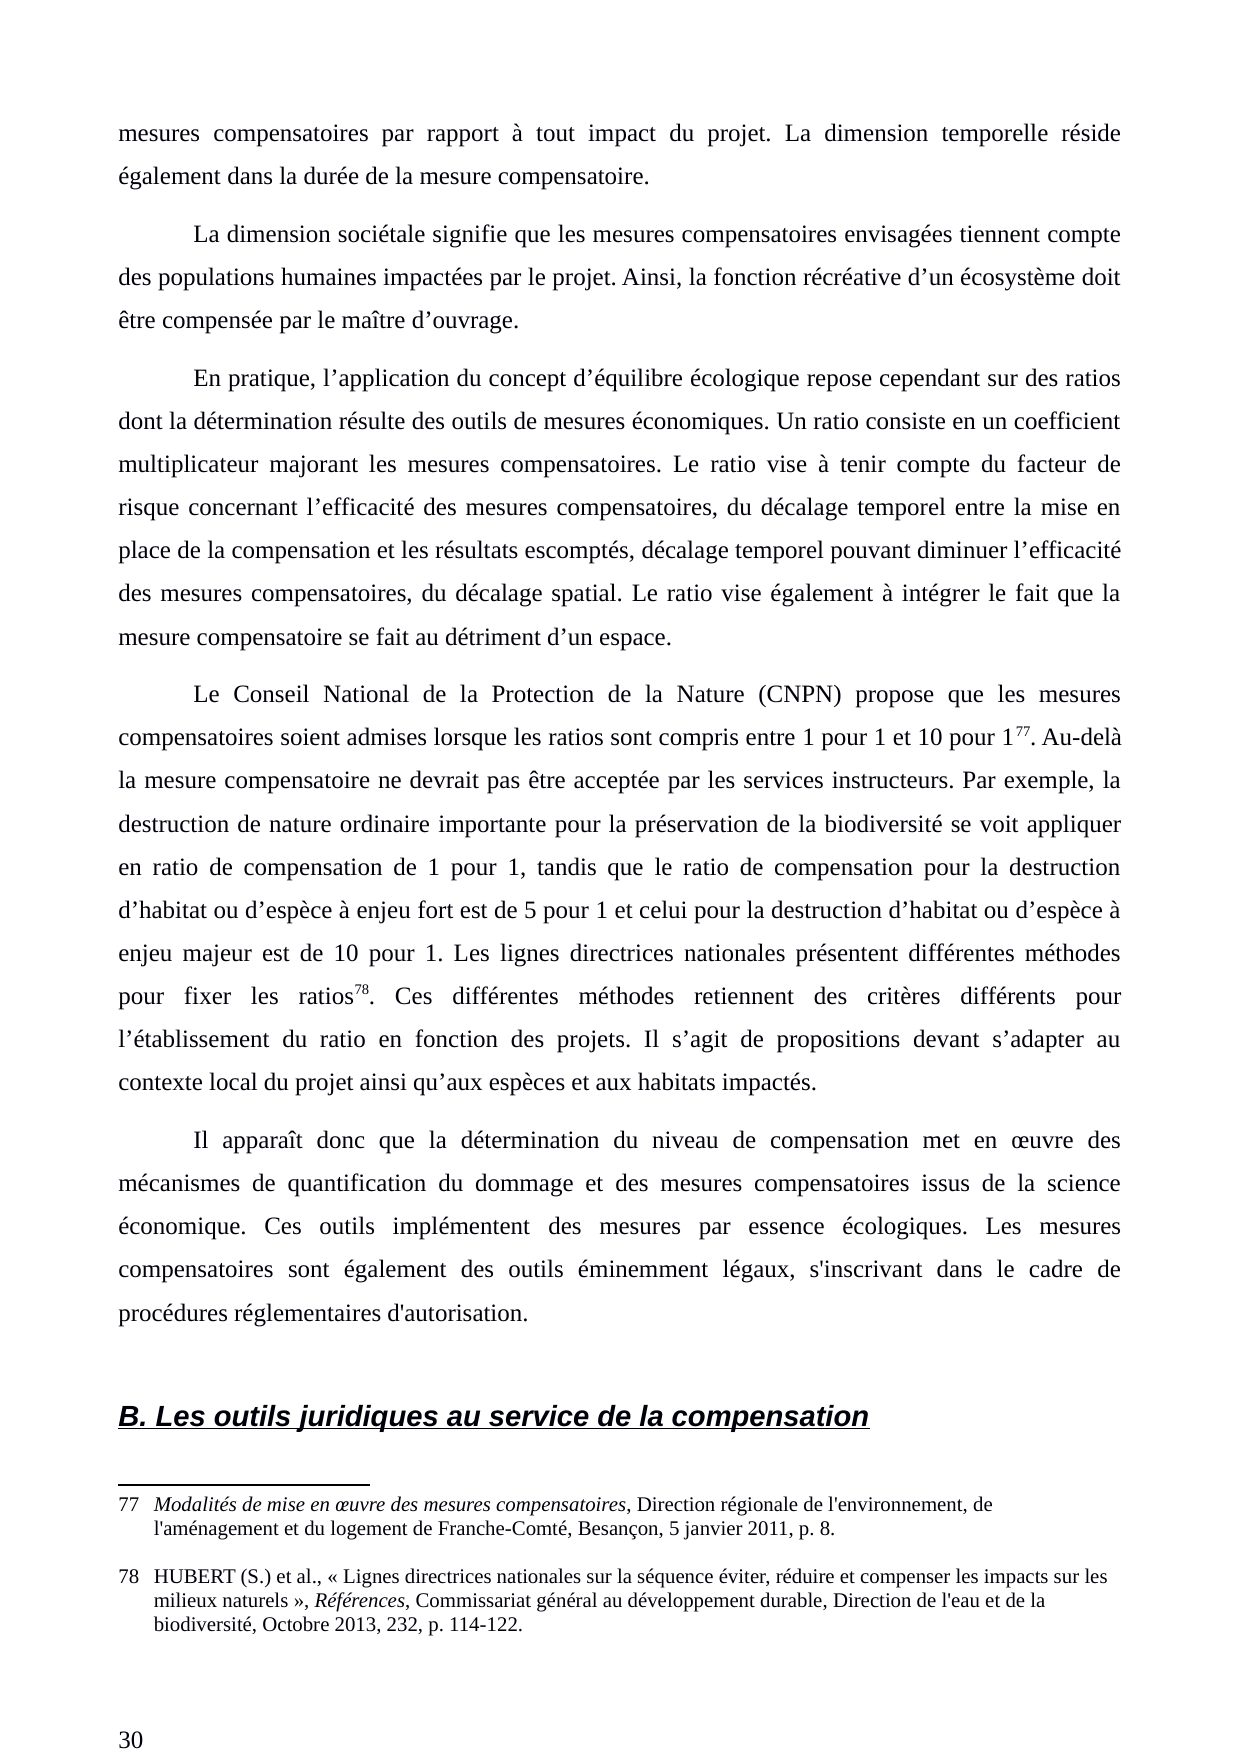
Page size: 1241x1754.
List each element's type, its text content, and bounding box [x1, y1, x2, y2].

text La dimension sociétale signifie que les mesures compensatoires envisagées tiennent compte des populations humaines impactées par le projet. Ainsi, la fonction récréative d’un écosystème doit être compensée par le maître d’ouvrage. [118, 219, 1122, 334]
text Il apparaît donc que la détermination du niveau de compensation met en œuvre des mécanismes de quantification du dommage et des mesures compensatoires issus de la science économique. Ces outils implémentent des mesures par essence écologiques. Les mesures compensatoires sont également des outils éminemment légaux, s'inscrivant dans le cadre de procédures réglementaires d'autorisation. [118, 1125, 1122, 1326]
text HUBERT (S.) et al., « Lignes directrices nationales sur la séquence éviter, réduire et compenser les impacts sur les milieux naturels », Références, Commissariat général au développement durable, Direction de l'eau et de la biodiversité, Octobre 2013, 232, p. 114-122. [118, 1564, 1122, 1636]
text En pratique, l’application du concept d’équilibre écologique repose cependant sur des ratios dont la détermination résulte des outils de mesures économiques. Un ratio consiste en un coefficient multiplicateur majorant les mesures compensatoires. Le ratio vise à tenir compte du facteur de risque concernant l’efficacité des mesures compensatoires, du décalage temporel entre la mise en place de la compensation et les résultats escomptés, décalage temporel pouvant diminuer l’efficacité des mesures compensatoires, du décalage spatial. Le ratio vise également à intégrer le fait que la mesure compensatoire se fait au détriment d’un espace. [118, 363, 1122, 650]
text Le Conseil National de la Protection de la Nature (CNPN) propose que les mesures compensatoires soient admises lorsque les ratios sont compris entre 1 pour 1 et 10 pour 1. Au-delà la mesure compensatoire ne devrait pas être acceptée par les services instructeurs. Par exemple, la destruction de nature ordinaire importante pour la préservation de la biodiversité se voit appliquer en ratio de compensation de 1 pour 1, tandis que le ratio de compensation pour la destruction d’habitat ou d’espèce à enjeu fort est de 5 pour 1 et celui pour la destruction d’habitat ou d’espèce à enjeu majeur est de 10 pour 1. Les lignes directrices nationales présentent différentes méthodes pour fixer les ratios. Ces différentes méthodes retiennent des critères différents pour l’établissement du ratio en fonction des projets. Il s’agit de propositions devant s’adapter au contexte local du projet ainsi qu’aux espèces et aux habitats impactés. [118, 679, 1122, 1096]
text mesures compensatoires par rapport à tout impact du projet. La dimension temporelle réside également dans la durée de la mesure compensatoire. [118, 118, 1122, 190]
text Modalités de mise en œuvre des mesures compensatoires, Direction régionale de l'environnement, de l'aménagement et du logement de Franche-Comté, Besançon, 5 janvier 2011, p. 8. [118, 1491, 1122, 1539]
text B. Les outils juridiques au service de la compensation [118, 1398, 1122, 1432]
